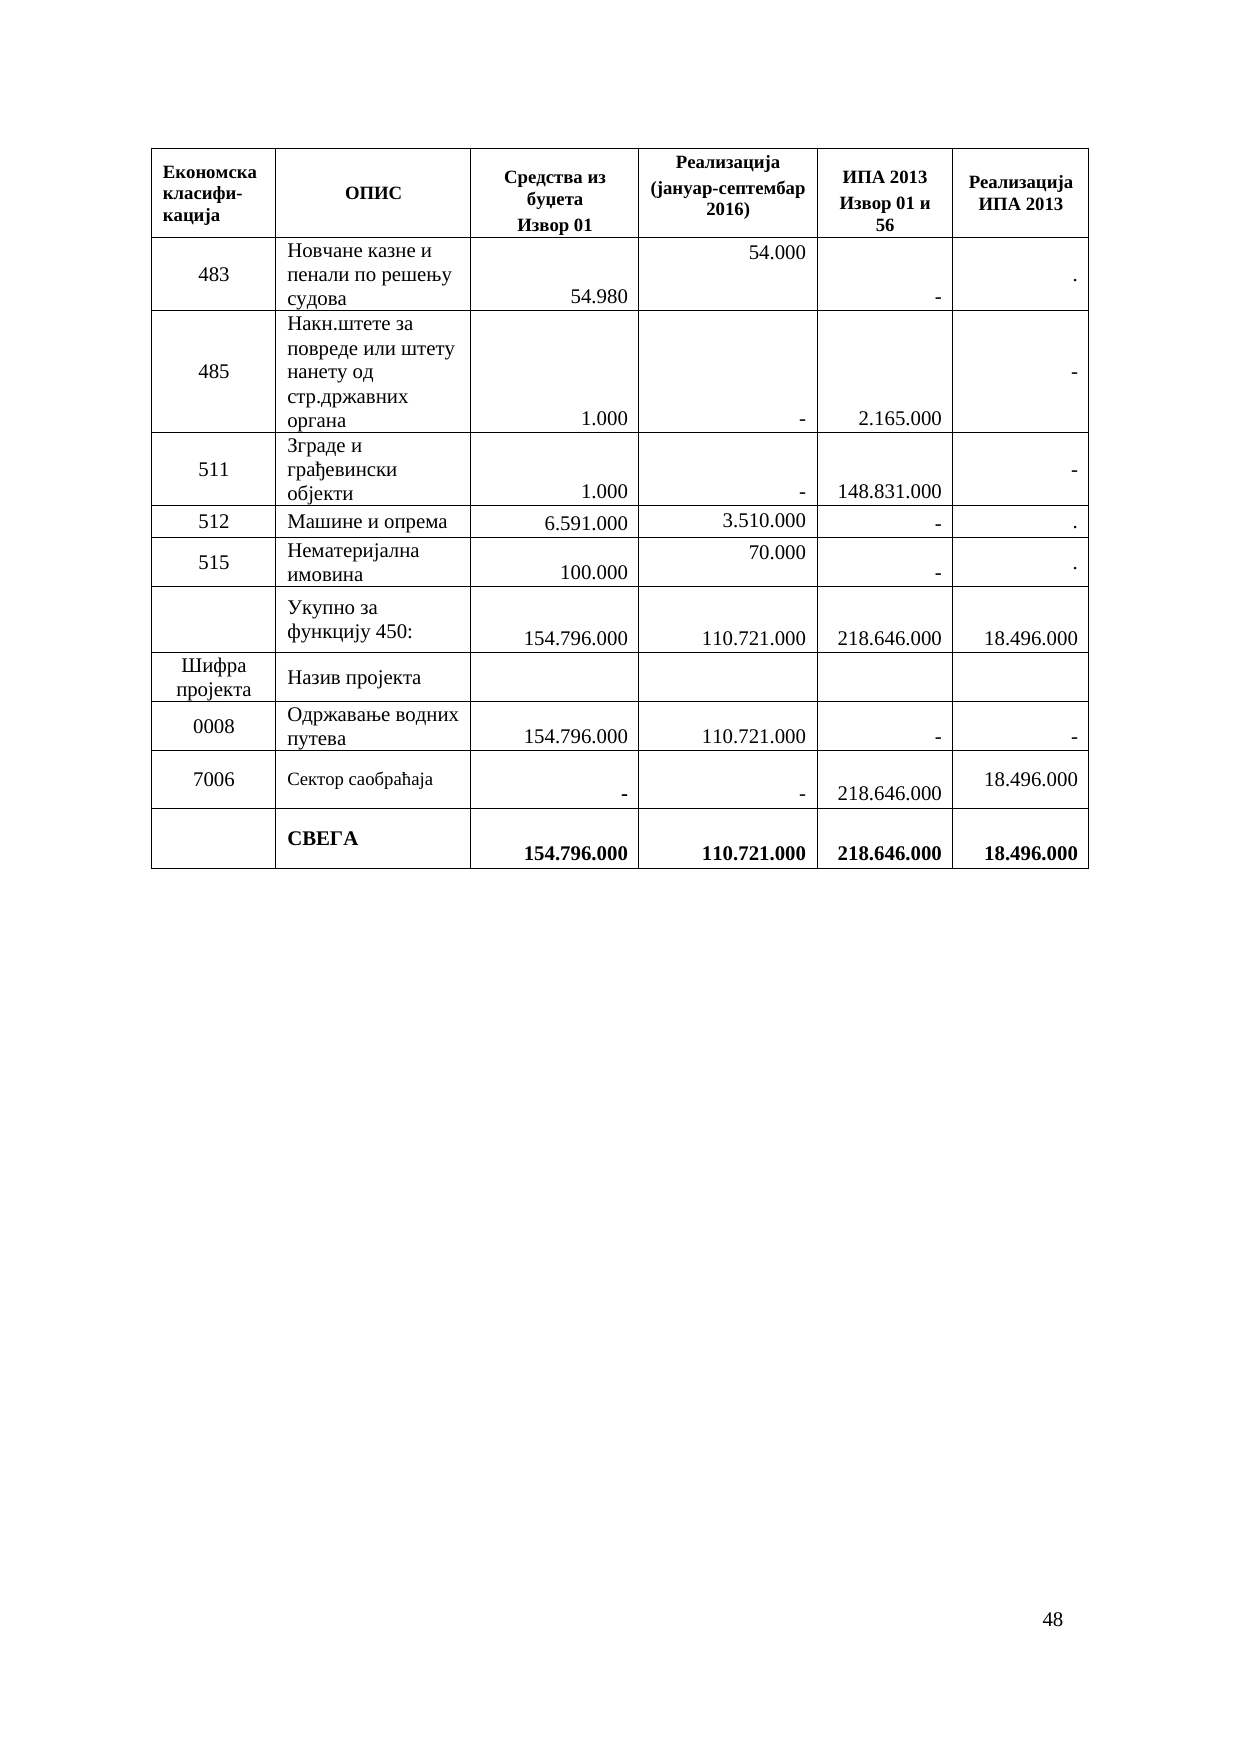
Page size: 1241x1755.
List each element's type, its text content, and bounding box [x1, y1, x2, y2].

table_cell [639, 653, 817, 701]
table_cell 515 [152, 538, 275, 586]
table_cell 218.646.000 [818, 587, 952, 652]
table_cell 154.796.000 [471, 587, 638, 652]
table_cell Укупно за функцију 450: [276, 587, 470, 652]
table_cell 154.796.000 [471, 809, 638, 867]
table_cell [152, 809, 275, 867]
table_cell Нематеријална имовина [276, 538, 470, 586]
table_cell 1.000 [471, 311, 638, 432]
table_cell Накн.штете за повреде или штету нанету од стр.државних органа [276, 311, 470, 432]
table_cell Одржавање водних путева [276, 702, 470, 750]
table_cell 18.496.000 [953, 751, 1088, 807]
table_cell - [818, 238, 952, 310]
table_cell 70.000 [639, 538, 817, 586]
table_cell 218.646.000 [818, 751, 952, 807]
table_cell - [818, 702, 952, 750]
table_cell 218.646.000 [818, 809, 952, 867]
table_cell 148.831.000 [818, 433, 952, 505]
table_cell - [639, 433, 817, 505]
table_cell СВЕГА [276, 809, 470, 867]
table_cell 110.721.000 [639, 809, 817, 867]
table_header Средства из буџета Извор 01 [471, 149, 638, 237]
table_cell 54.000 [639, 238, 817, 310]
table_cell - [818, 506, 952, 537]
table_cell [152, 587, 275, 652]
table_cell - [818, 538, 952, 586]
table_cell 100.000 [471, 538, 638, 586]
table_cell - [471, 751, 638, 807]
table_cell Машине и опрема [276, 506, 470, 537]
table_cell Шифра пројекта [152, 653, 275, 701]
table_cell 6.591.000 [471, 506, 638, 537]
table_cell 485 [152, 311, 275, 432]
table_cell - [953, 433, 1088, 505]
table_cell - [639, 311, 817, 432]
table_header ИПА 2013 Извор 01 и 56 [818, 149, 952, 237]
table_header Реализациja ИПА 2013 [953, 149, 1088, 237]
table_cell . [953, 506, 1088, 537]
table_header ОПИС [276, 149, 470, 237]
table_cell 1.000 [471, 433, 638, 505]
table_cell . [953, 538, 1088, 586]
table_cell 154.796.000 [471, 702, 638, 750]
table_cell Новчане казне и пенали по решењу судова [276, 238, 470, 310]
table_cell [818, 653, 952, 701]
table_cell 110.721.000 [639, 702, 817, 750]
table_cell - [953, 311, 1088, 432]
table_cell 512 [152, 506, 275, 537]
table_cell Сектор саобраћаја [276, 751, 470, 807]
table_cell 3.510.000 [639, 506, 817, 537]
table_header Економска класифи-кација [152, 149, 275, 237]
table_cell 18.496.000 [953, 809, 1088, 867]
table_header Реализациja (јануар-септембар 2016) [639, 149, 817, 237]
table_cell - [953, 702, 1088, 750]
table_cell 54.980 [471, 238, 638, 310]
table_cell Назив пројекта [276, 653, 470, 701]
table_cell Зграде и грађевински објекти [276, 433, 470, 505]
table_cell 7006 [152, 751, 275, 807]
table_cell 483 [152, 238, 275, 310]
table_cell [471, 653, 638, 701]
table_cell 511 [152, 433, 275, 505]
table_cell [953, 653, 1088, 701]
table_cell 0008 [152, 702, 275, 750]
table_cell 18.496.000 [953, 587, 1088, 652]
table_cell - [639, 751, 817, 807]
table_cell 110.721.000 [639, 587, 817, 652]
table_cell 2.165.000 [818, 311, 952, 432]
table_cell . [953, 238, 1088, 310]
